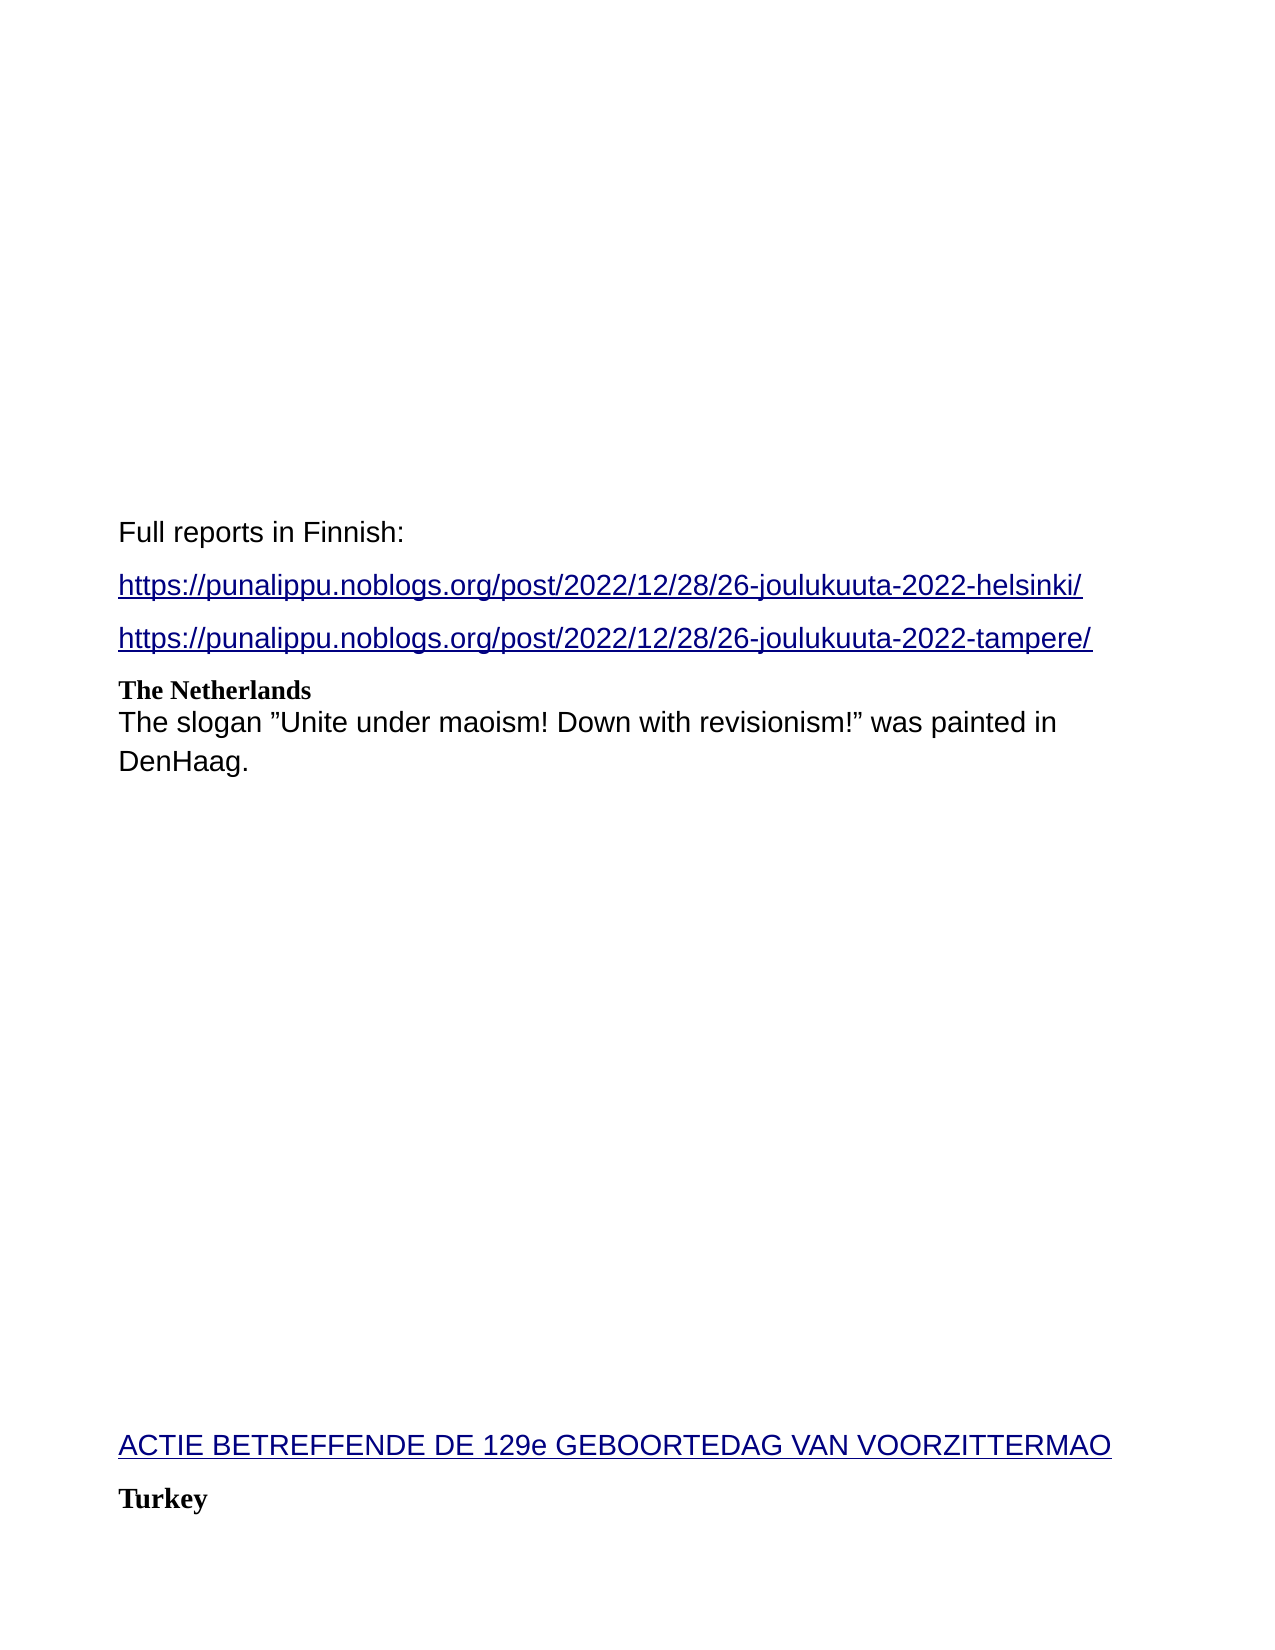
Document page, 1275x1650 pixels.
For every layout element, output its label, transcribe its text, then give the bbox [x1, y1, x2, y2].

text https://punalippu.noblogs.org/post/2022/12/28/26-joulukuuta-2022-tampere/ [118, 621, 1157, 655]
text The slogan ”Unite under maoism! Down with revisionism!” was painted in DenHaag. [118, 706, 1157, 778]
text ACTIE BETREFFENDE DE 129e GEBOORTEDAG VAN VOORZITTERMAO [118, 1428, 1157, 1462]
text https://punalippu.noblogs.org/post/2022/12/28/26-joulukuuta-2022-helsinki/ [118, 568, 1157, 602]
text Full reports in Finnish: [118, 515, 1157, 548]
subtitle The Netherlands [118, 674, 1157, 706]
subtitle Turkey [118, 1481, 1157, 1515]
